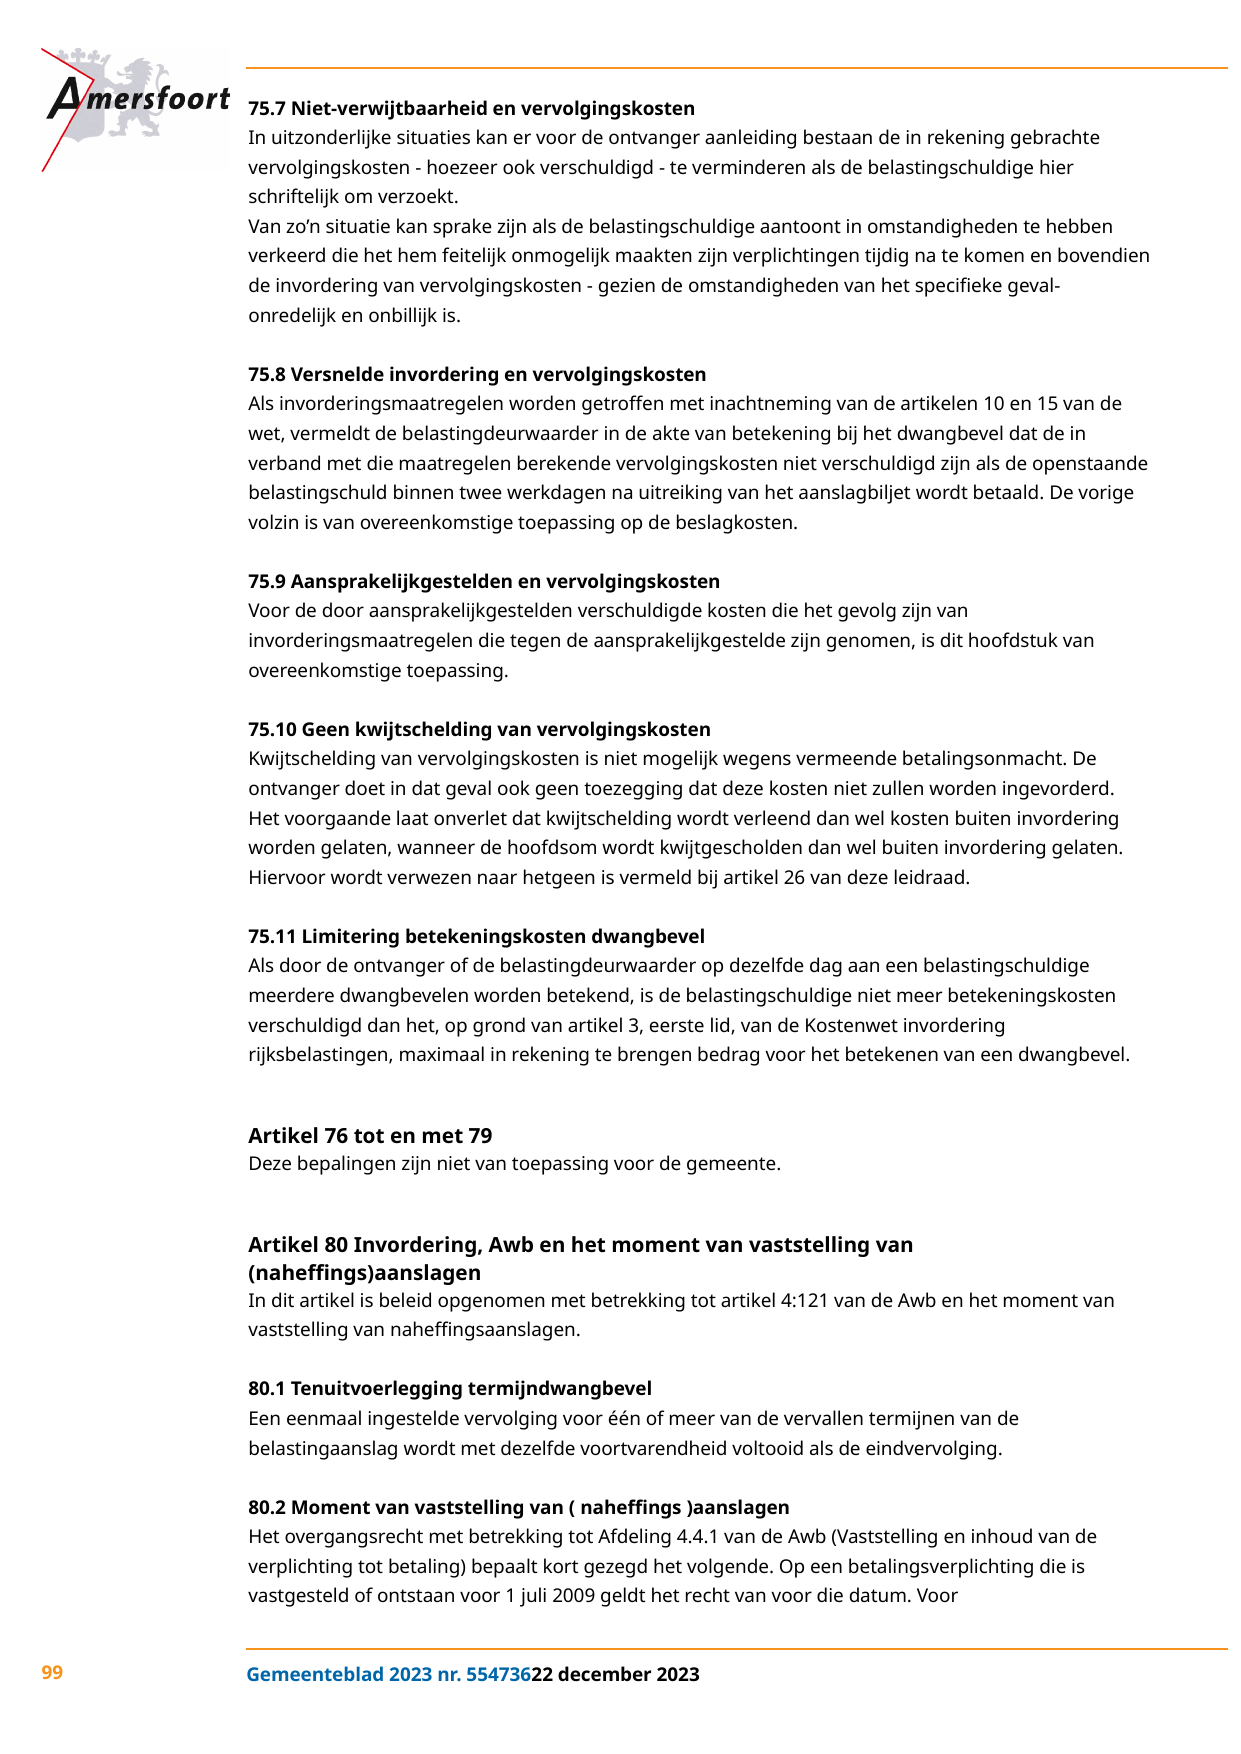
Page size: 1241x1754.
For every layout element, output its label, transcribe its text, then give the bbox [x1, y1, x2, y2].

text Als door de ontvanger of de belastingdeurwaarder op dezelfde dag aan een belastingschuldige meerdere dwangbevelen worden betekend, is de belastingschuldige niet meer betekeningskosten verschuldigd dan het, op grond van artikel 3, eerste lid, van de Kostenwet invordering rijksbelastingen, maximaal in rekening te brengen bedrag voor het betekenen van een dwangbevel. [248, 953, 1152, 1067]
text Kwijtschelding van vervolgingskosten is niet mogelijk wegens vermeende betalingsonmacht. De ontvanger doet in dat geval ook geen toezegging dat deze kosten niet zullen worden ingevorderd. [248, 746, 1152, 801]
text 75.11 Limitering betekeningskosten dwangbevel [248, 923, 1152, 949]
text 75.9 Aansprakelijkgestelden en vervolgingskosten [248, 568, 1152, 594]
text 80.1 Tenuitvoerlegging termijndwangbevel [248, 1376, 1152, 1401]
text Voor de door aansprakelijkgestelden verschuldigde kosten die het gevolg zijn van invorderingsmaatregelen die tegen de aansprakelijkgestelde zijn genomen, is dit hoofdstuk van overeenkomstige toepassing. [248, 598, 1152, 683]
text In dit artikel is beleid opgenomen met betrekking tot artikel 4:121 van de Awb en het moment van vaststelling van naheffingsaanslagen. [248, 1287, 1152, 1342]
text Artikel 76 tot en met 79 [248, 1121, 1152, 1150]
text 75.8 Versnelde invordering en vervolgingskosten [248, 361, 1152, 387]
text Van zo’n situatie kan sprake zijn als de belastingschuldige aantoont in omstandigheden te hebben verkeerd die het hem feitelijk onmogelijk maakten zijn verplichtingen tijdig na te komen en bovendien de invordering van vervolgingskosten - gezien de omstandigheden van het specifieke geval- onredelijk en onbillijk is. [248, 213, 1152, 328]
text Het voorgaande laat onverlet dat kwijtschelding wordt verleend dan wel kosten buiten invordering worden gelaten, wanneer de hoofdsom wordt kwijtgescholden dan wel buiten invordering gelaten. Hiervoor wordt verwezen naar hetgeen is vermeld bij artikel 26 van deze leidraad. [248, 805, 1152, 890]
text In uitzonderlijke situaties kan er voor de ontvanger aanleiding bestaan de in rekening gebrachte vervolgingskosten - hoezeer ook verschuldigd - te verminderen als de belastingschuldige hier schriftelijk om verzoekt. [248, 124, 1152, 209]
text 75.7 Niet-verwijtbaarheid en vervolgingskosten [248, 95, 1152, 121]
text Artikel 80 Invordering, Awb en het moment van vaststelling van (naheffings)aanslagen [248, 1230, 1152, 1287]
text 80.2 Moment van vaststelling van ( naheffings )aanslagen [248, 1494, 1152, 1519]
text 75.10 Geen kwijtschelding van vervolgingskosten [248, 716, 1152, 742]
text Deze bepalingen zijn niet van toepassing voor de gemeente. [248, 1150, 1152, 1176]
text Als invorderingsmaatregelen worden getroffen met inachtneming van de artikelen 10 en 15 van de wet, vermeldt de belastingdeurwaarder in de akte van betekening bij het dwangbevel dat de in verband met die maatregelen berekende vervolgingskosten niet verschuldigd zijn als de openstaande belastingschuld binnen twee werkdagen na uitreiking van het aanslagbiljet wordt betaald. De vorige volzin is van overeenkomstige toepassing op de beslagkosten. [248, 391, 1152, 535]
text Een eenmaal ingestelde vervolging voor één of meer van de vervallen termijnen van de belastingaanslag wordt met dezelfde voortvarendheid voltooid als de eindvervolging. [248, 1405, 1152, 1460]
text Het overgangsrecht met betrekking tot Afdeling 4.4.1 van de Awb (Vaststelling en inhoud van de verplichting tot betaling) bepaalt kort gezegd het volgende. Op een betalingsverplichting die is vastgesteld of ontstaan voor 1 juli 2009 geldt het recht van voor die datum. Voor [248, 1523, 1152, 1608]
picture [41, 47, 231, 172]
